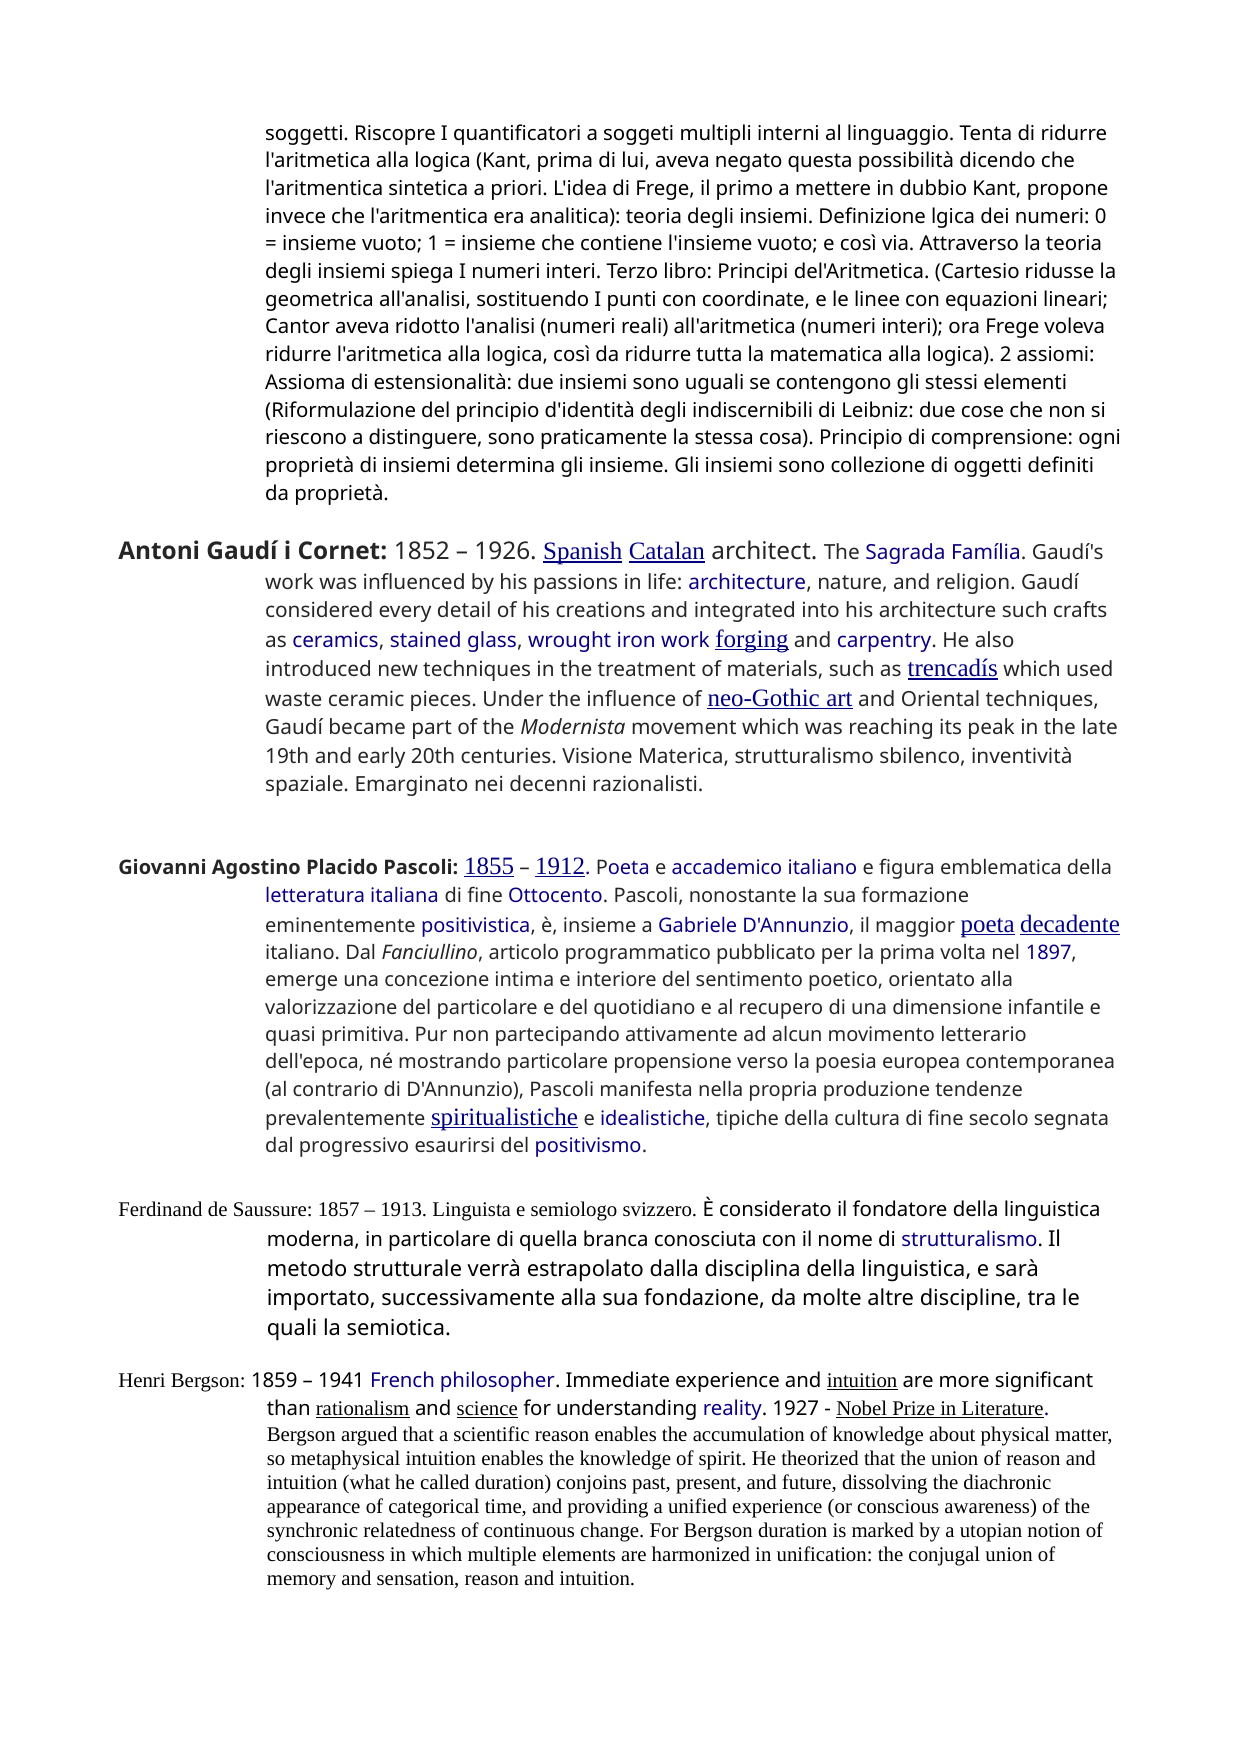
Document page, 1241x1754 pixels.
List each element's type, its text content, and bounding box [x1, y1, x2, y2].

text Giovanni Agostino Placido Pascoli: 1855 – 1912. Poeta e accademico italiano e figura emblematica della letteratura italiana di fine Ottocento. Pascoli, nonostante la sua formazione eminentemente positivistica, è, insieme a Gabriele D'Annunzio, il maggior poeta decadente italiano. Dal Fanciullino, articolo programmatico pubblicato per la prima volta nel 1897, emerge una concezione intima e interiore del sentimento poetico, orientato alla valorizzazione del particolare e del quotidiano e al recupero di una dimensione infantile e quasi primitiva. Pur non partecipando attivamente ad alcun movimento letterario dell'epoca, né mostrando particolare propensione verso la poesia europea contemporanea (al contrario di D'Annunzio), Pascoli manifesta nella propria produzione tendenze prevalentemente spiritualistiche e idealistiche, tipiche della cultura di fine secolo segnata dal progressivo esaurirsi del positivismo. [118, 851, 1122, 1158]
text Ferdinand de Saussure: 1857 – 1913. Linguista e semiologo svizzero. È considerato il fondatore della linguistica moderna, in particolare di quella branca conosciuta con il nome di strutturalismo. Il metodo strutturale verrà estrapolato dalla disciplina della linguistica, e sarà importato, successivamente alla sua fondazione, da molte altre discipline, tra le quali la semiotica. [118, 1195, 1122, 1342]
text soggetti. Riscopre I quantificatori a soggeti multipli interni al linguaggio. Tenta di ridurre l'aritmetica alla logica (Kant, prima di lui, aveva negato questa possibilità dicendo che l'aritmentica sintetica a priori. L'idea di Frege, il primo a mettere in dubbio Kant, propone invece che l'aritmentica era analitica): teoria degli insiemi. Definizione lgica dei numeri: 0 = insieme vuoto; 1 = insieme che contiene l'insieme vuoto; e così via. Attraverso la teoria degli insiemi spiega I numeri interi. Terzo libro: Principi del'Aritmetica. (Cartesio ridusse la geometrica all'analisi, sostituendo I punti con coordinate, e le linee con equazioni lineari; Cantor aveva ridotto l'analisi (numeri reali) all'aritmetica (numeri interi); ora Frege voleva ridurre l'aritmetica alla logica, così da ridurre tutta la matematica alla logica). 2 assiomi: Assioma di estensionalità: due insiemi sono uguali se contengono gli stessi elementi (Riformulazione del principio d'identità degli indiscernibili di Leibniz: due cose che non si riescono a distinguere, sono praticamente la stessa cosa). Principio di comprensione: ogni proprietà di insiemi determina gli insieme. Gli insiemi sono collezione di oggetti definiti da proprietà. [118, 118, 1122, 506]
text Antoni Gaudí i Cornet: 1852 – 1926. Spanish Catalan architect. The Sagrada Família. Gaudí's work was influenced by his passions in life: architecture, nature, and religion. Gaudí considered every detail of his creations and integrated into his architecture such crafts as ceramics, stained glass, wrought iron work forging and carpentry. He also introduced new techniques in the treatment of materials, such as trencadís which used waste ceramic pieces. Under the influence of neo-Gothic art and Oriental techniques, Gaudí became part of the Modernista movement which was reaching its peak in the late 19th and early 20th centuries. Visione Materica, strutturalismo sbilenco, inventività spaziale. Emarginato nei decenni razionalisti. [118, 534, 1122, 798]
text Henri Bergson: 1859 – 1941 French philosopher. Immediate experience and intuition are more significant than rationalism and science for understanding reality. 1927 - Nobel Prize in Literature. Bergson argued that a scientific reason enables the accumulation of knowledge about physical matter, so metaphysical intuition enables the knowledge of spirit. He theorized that the union of reason and intuition (what he called duration) conjoins past, present, and future, dissolving the diachronic appearance of categorical time, and providing a unified experience (or conscious awareness) of the synchronic relatedness of continuous change. For Bergson duration is marked by a utopian notion of consciousness in which multiple elements are harmonized in unification: the conjugal union of memory and sensation, reason and intuition. [118, 1366, 1122, 1590]
